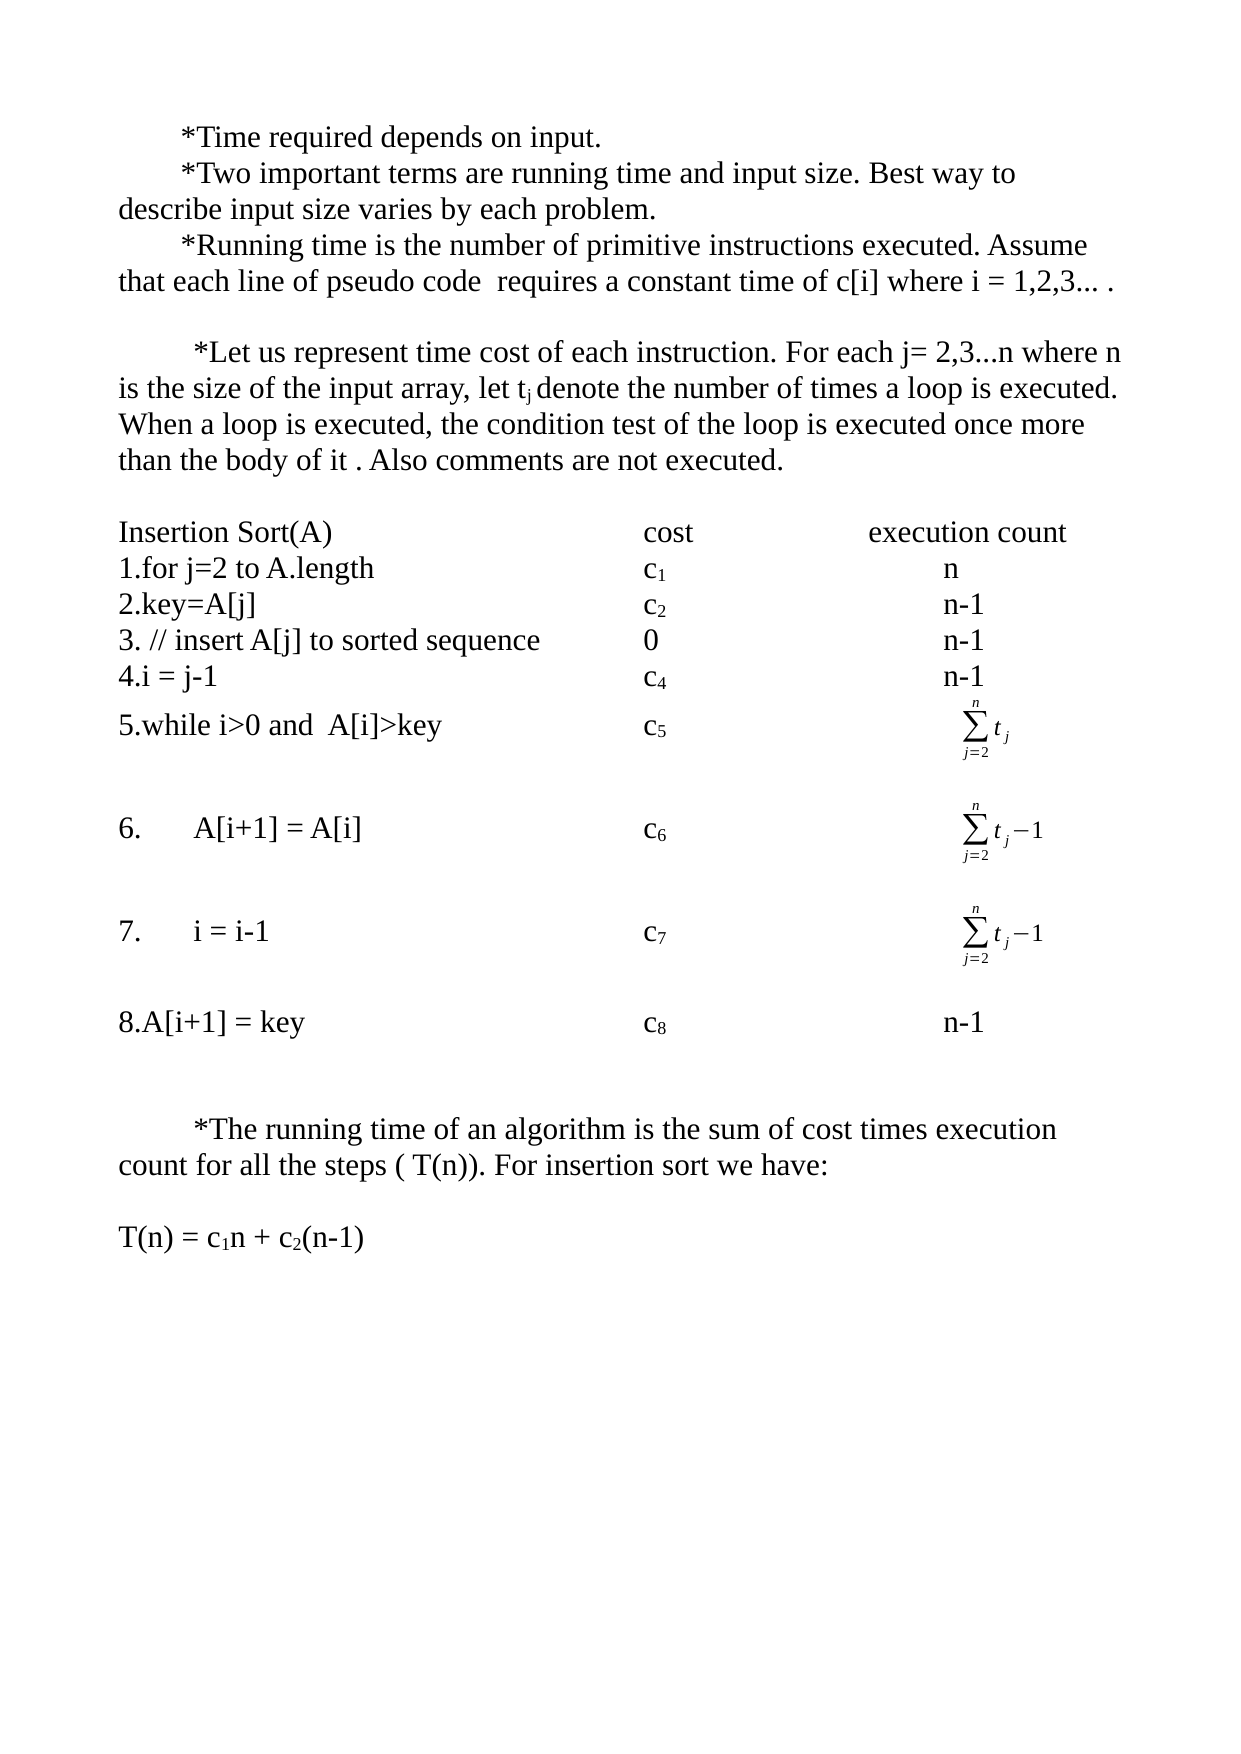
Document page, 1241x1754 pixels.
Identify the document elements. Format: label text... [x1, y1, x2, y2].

text 6. A[i+1] = A[i] c6 [118, 796, 1122, 864]
text *Two important terms are running time and input size. Best way to describe input size varies by each problem. [118, 154, 1122, 226]
text 3. // insert A[j] to sorted sequence 0 n-1 [118, 621, 1122, 657]
text 7. i = i-1 c7 [118, 899, 1122, 967]
text T(n) = c1n + c2(n-1) [118, 1218, 1122, 1254]
text 2.key=A[j] c2 n-1 [118, 585, 1122, 621]
text 4.i = j-1 c4 n-1 [118, 657, 1122, 693]
text 5.while i>0 and A[i]>key c5 [118, 693, 1122, 760]
text *The running time of an algorithm is the sum of cost times execution count for all the steps ( T(n)). For insertion sort we have: [118, 1111, 1122, 1182]
text 8.A[i+1] = key c8 n-1 [118, 1003, 1122, 1039]
text Insertion Sort(A) cost execution count [118, 513, 1122, 549]
text *Running time is the number of primitive instructions executed. Assume that each line of pseudo code requires a constant time of c[i] where i = 1,2,3... . [118, 226, 1122, 298]
text *Time required depends on input. [118, 118, 1122, 154]
text 1.for j=2 to A.length c1 n [118, 549, 1122, 585]
text *Let us represent time cost of each instruction. For each j= 2,3...n where n is the size of the input array, let tj denote the number of times a loop is executed. When a loop is executed, the condition test of the loop is executed once more than the body of it . Also comments are not executed. [118, 334, 1122, 477]
